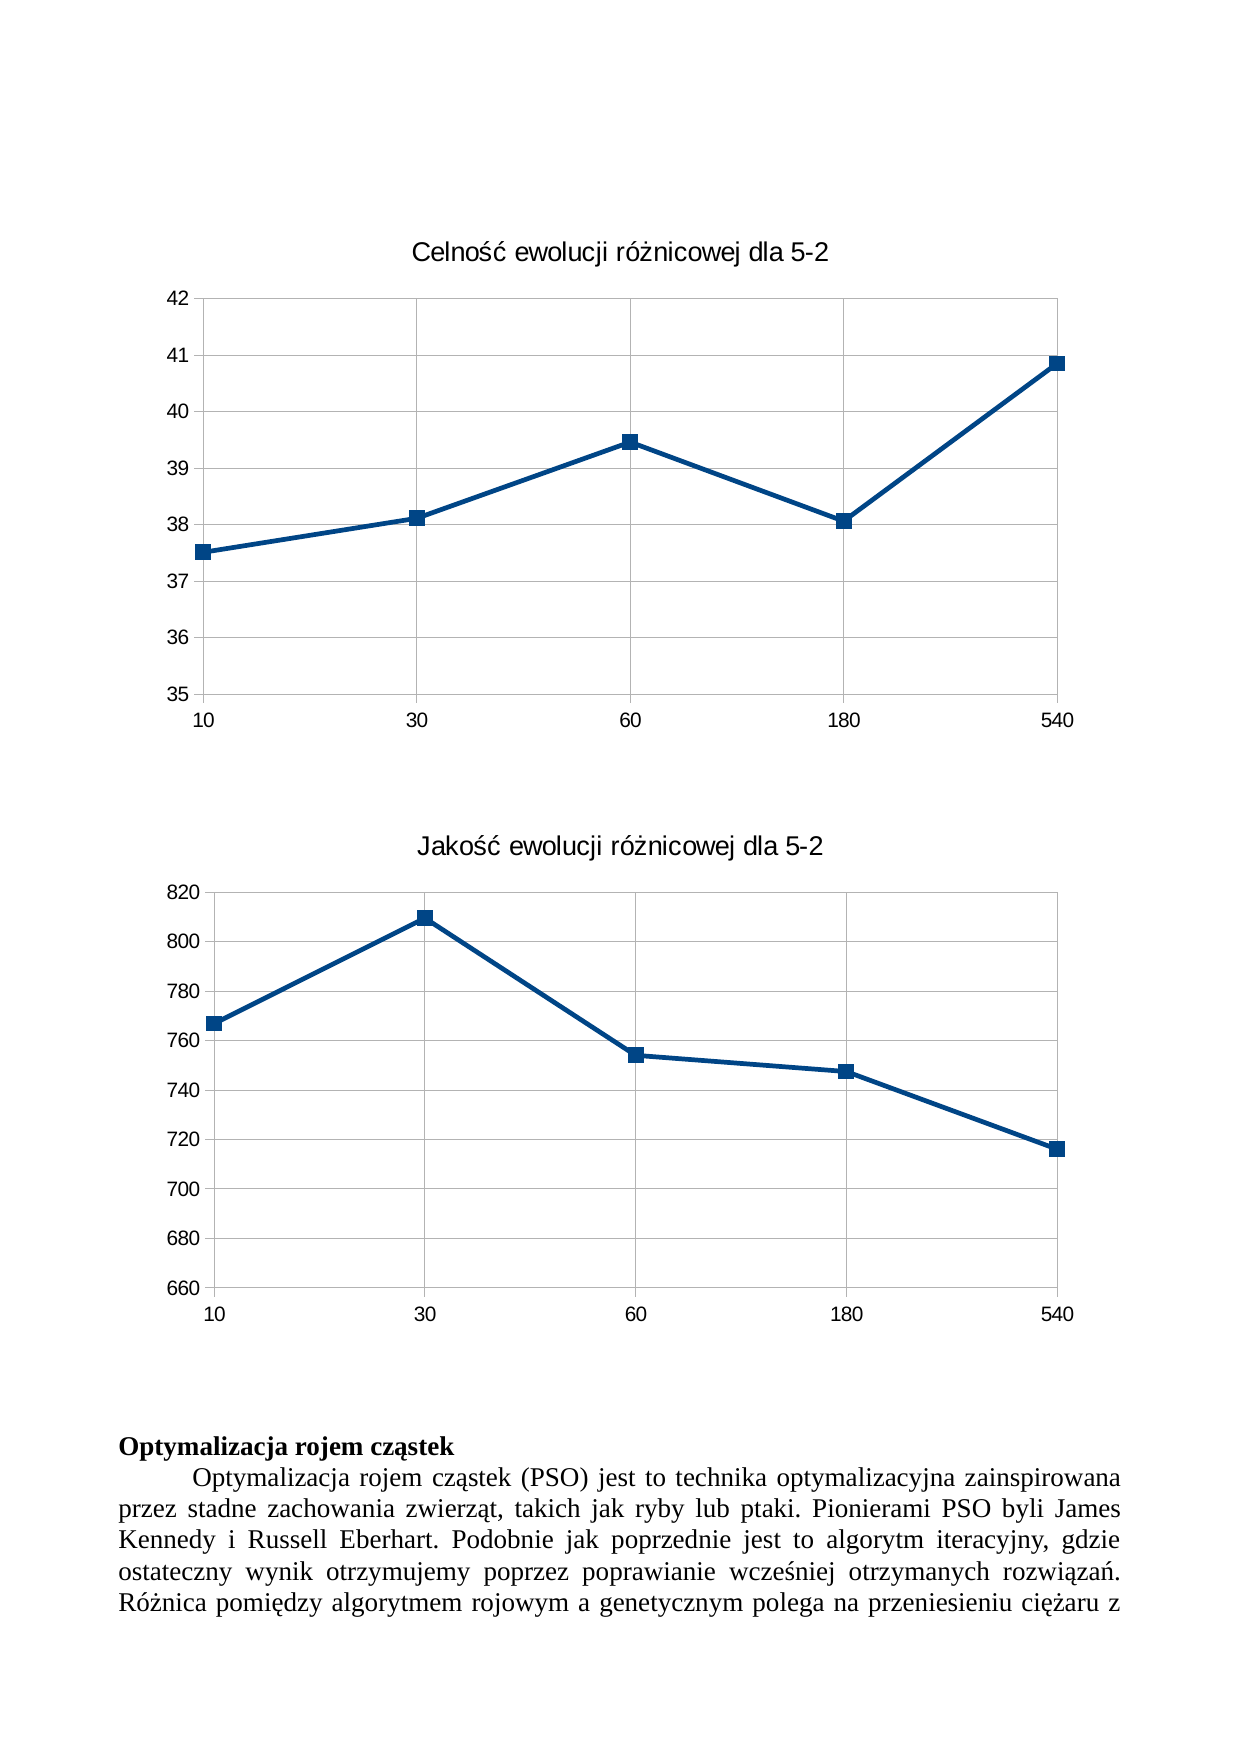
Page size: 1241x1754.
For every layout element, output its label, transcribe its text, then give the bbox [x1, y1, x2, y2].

text Optymalizacja rojem cząstek (PSO) jest to technika optymalizacyjna zainspirowana przez stadne zachowania zwierząt, takich jak ryby lub ptaki. Pionierami PSO byli James Kennedy i Russell Eberhart. Podobnie jak poprzednie jest to algorytm iteracyjny, gdzie ostateczny wynik otrzymujemy poprzez poprawianie wcześniej otrzymanych rozwiązań. Różnica pomiędzy algorytmem rojowym a genetycznym polega na przeniesieniu ciężaru z [118, 1461, 1122, 1617]
text Optymalizacja rojem cząstek [118, 1430, 1122, 1461]
